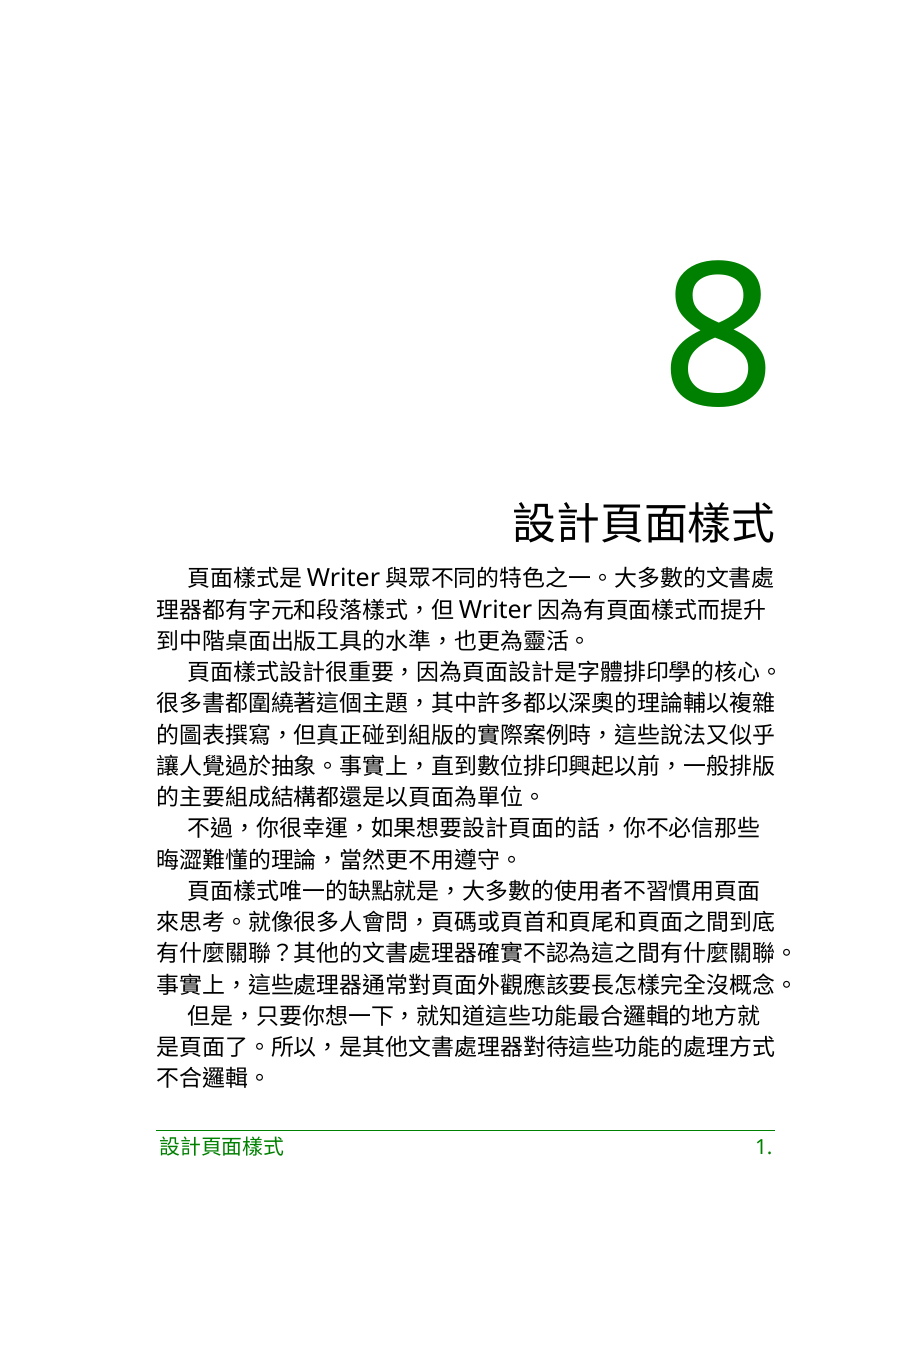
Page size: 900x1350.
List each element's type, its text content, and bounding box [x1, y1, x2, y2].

text 不過，你很幸運，如果想要設計頁面的話，你不必信那些晦澀難懂的理論，當然更不用遵守。 [156, 812, 775, 874]
text 8 [156, 192, 775, 464]
text 頁面樣式是Writer與眾不同的特色之一。大多數的文書處理器都有字元和段落樣式，但Writer因為有頁面樣式而提升到中階桌面出版工具的水準，也更為靈活。 [156, 562, 775, 656]
subtitle 設計頁面樣式 [156, 489, 775, 552]
text 但是，只要你想一下，就知道這些功能最合邏輯的地方就是頁面了。所以，是其他文書處理器對待這些功能的處理方式不合邏輯。 [156, 999, 775, 1093]
text 頁面樣式唯一的缺點就是，大多數的使用者不習慣用頁面來思考。就像很多人會問，頁碼或頁首和頁尾和頁面之間到底有什麼關聯？其他的文書處理器確實不認為這之間有什麼關聯。事實上，這些處理器通常對頁面外觀應該要長怎樣完全沒概念。 [156, 874, 775, 999]
text 頁面樣式設計很重要，因為頁面設計是字體排印學的核心。很多書都圍繞著這個主題，其中許多都以深奧的理論輔以複雜的圖表撰寫，但真正碰到組版的實際案例時，這些說法又似乎讓人覺過於抽象。事實上，直到數位排印興起以前，一般排版的主要組成結構都還是以頁面為單位。 [156, 656, 775, 812]
